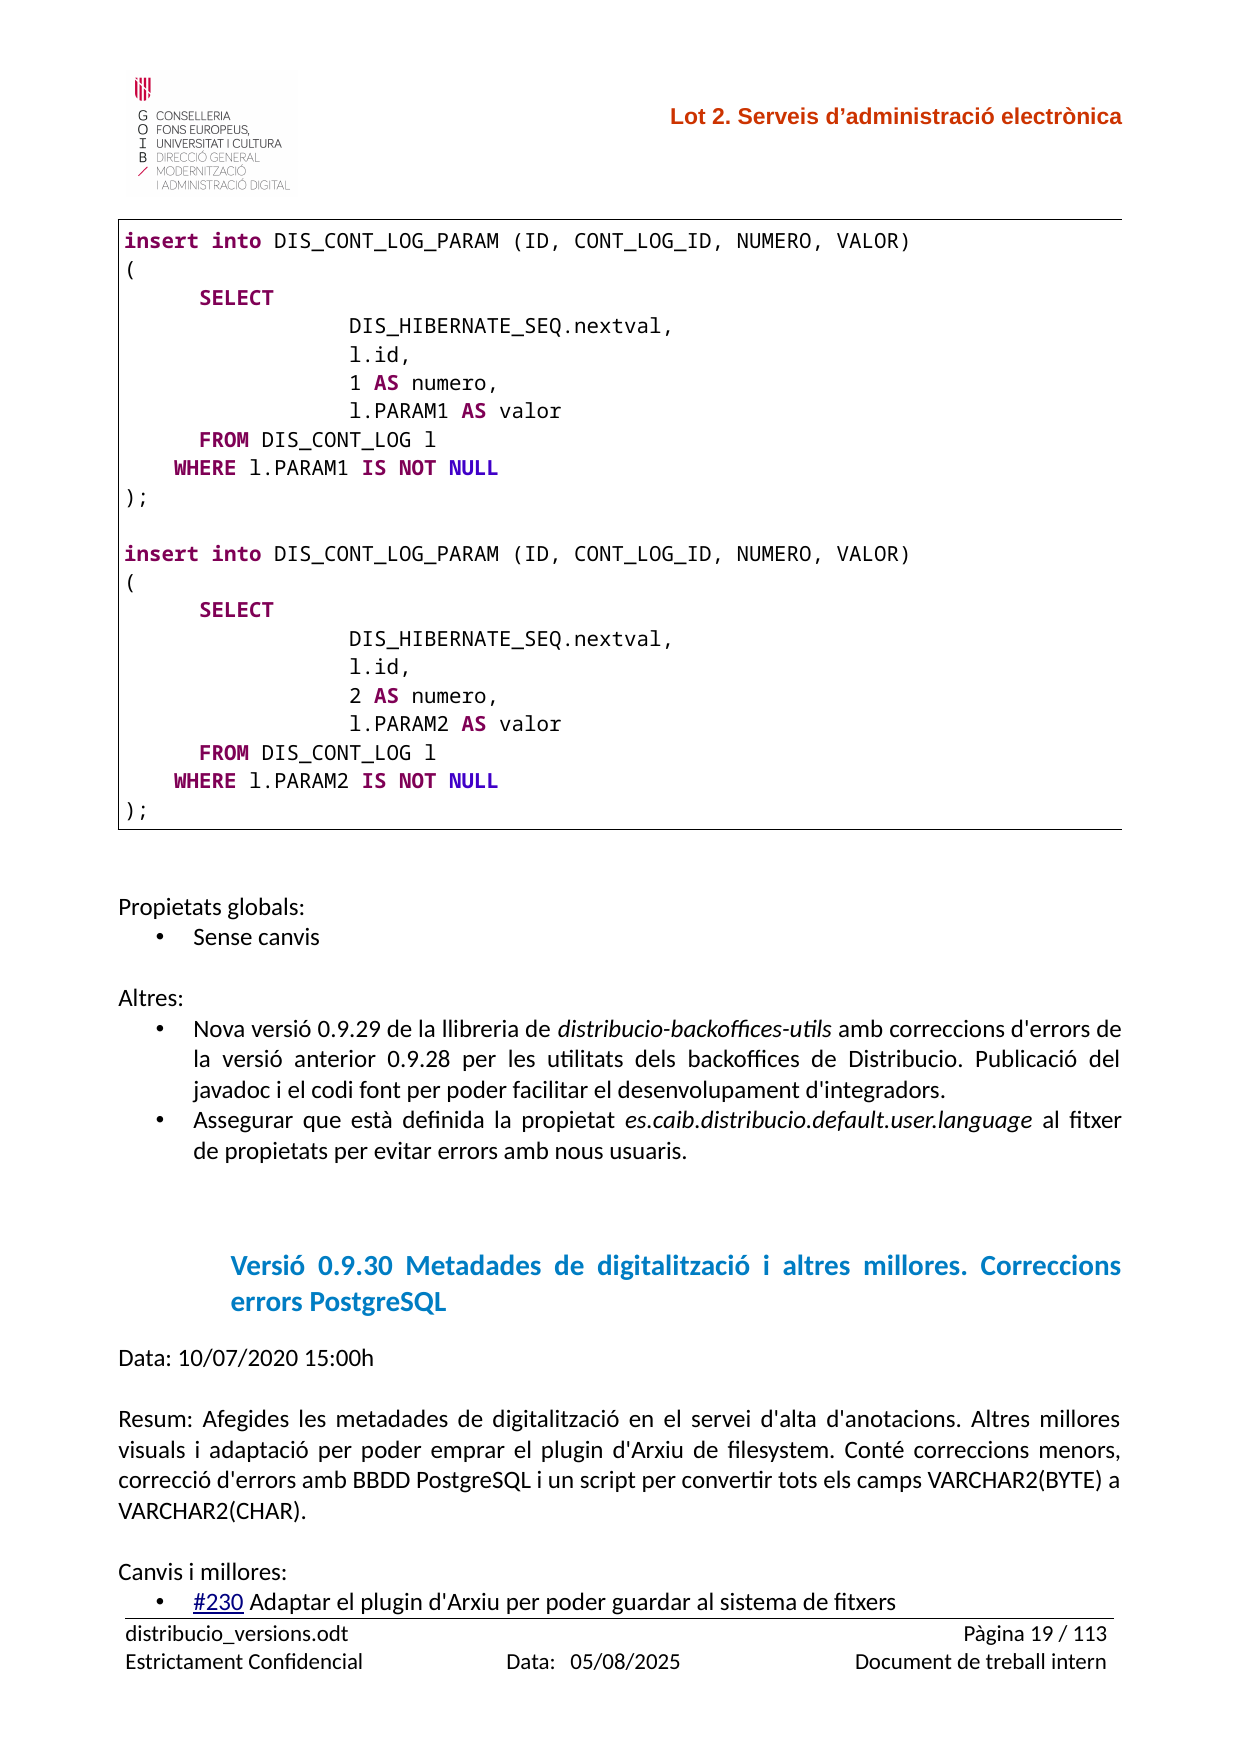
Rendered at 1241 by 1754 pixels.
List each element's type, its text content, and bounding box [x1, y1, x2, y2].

text Altres: [118, 982, 1122, 1013]
list #230 Adaptar el plugin d'Arxiu per poder guardar al sistema de fitxers [156, 1586, 1122, 1617]
list Assegurar que està definida la propietat es.caib.distribucio.default.user.language al fitxer de propietats per evitar errors amb nous usuaris. [156, 1104, 1122, 1166]
table_header insert into DIS_CONT_LOG_PARAM (ID, CONT_LOG_ID, NUMERO, VALOR) ( SELECT DIS_HIBERNATE_SEQ.nextval, l.id, 1 AS numero, l.PARAM1 AS valor FROM DIS_CONT_LOG l WHERE l.PARAM1 IS NOT NULL ); insert into DIS_CONT_LOG_PARAM (ID, CONT_LOG_ID, NUMERO, VALOR) ( SELECT DIS_HIBERNATE_SEQ.nextval, l.id, 2 AS numero, l.PARAM2 AS valor FROM DIS_CONT_LOG l WHERE l.PARAM2 IS NOT NULL ); [119, 220, 1122, 829]
text Canvis i millores: [118, 1556, 1122, 1586]
picture [126, 70, 299, 197]
text Resum: Afegides les metadades de digitalització en el servei d'alta d'anotacions. Altres millores visuals i adaptació per poder emprar el plugin d'Arxiu de filesystem. Conté correccions menors, correcció d'errors amb BBDD PostgreSQL i un script per convertir tots els camps VARCHAR2(BYTE) a VARCHAR2(CHAR). [118, 1403, 1122, 1525]
list Nova versió 0.9.29 de la llibreria de distribucio-backoffices-utils amb correccions d'errors de la versió anterior 0.9.28 per les utilitats dels backoffices de Distribucio. Publicació del javadoc i el codi font per poder facilitar el desenvolupament d'integradors. [156, 1013, 1122, 1104]
text Propietats globals: [118, 891, 1122, 921]
text Data: 10/07/2020 15:00h [118, 1342, 1122, 1373]
subtitle Versió 0.9.30 Metadades de digitalització i altres millores. Correccions errors PostgreSQL [153, 1247, 1122, 1318]
list Sense canvis [156, 921, 1122, 952]
